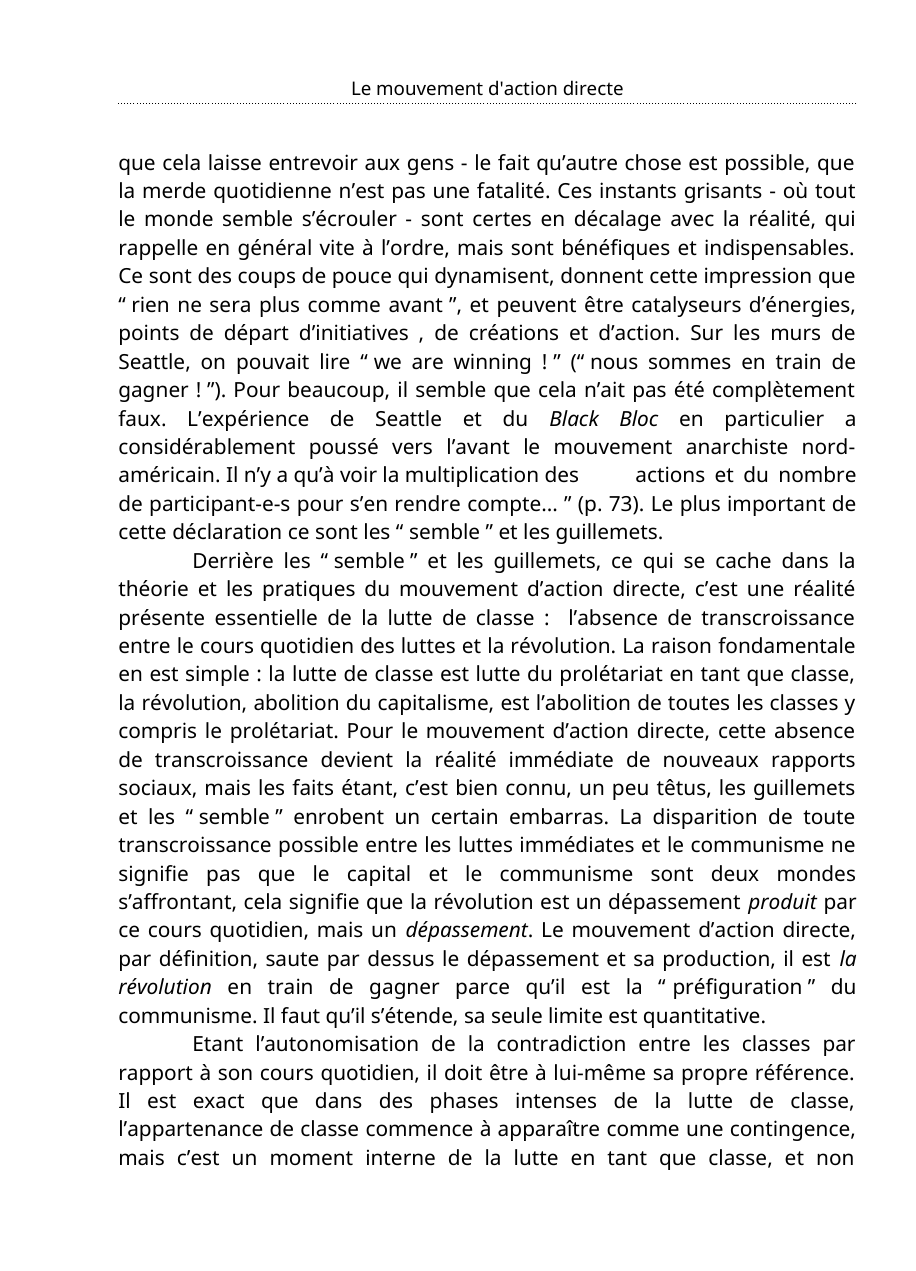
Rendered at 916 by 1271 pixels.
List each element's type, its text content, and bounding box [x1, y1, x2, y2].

text Derrière les “ semble ” et les guillemets, ce qui se cache dans la théorie et les pratiques du mouvement d’action directe, c’est une réalité présente essentielle de la lutte de classe : l’absence de transcroissance entre le cours quotidien des luttes et la révolution. La raison fondamentale en est simple : la lutte de classe est lutte du prolétariat en tant que classe, la révolution, abolition du capitalisme, est l’abolition de toutes les classes y compris le prolétariat. Pour le mouvement d’action directe, cette absence de transcroissance devient la réalité immédiate de nouveaux rapports sociaux, mais les faits étant, c’est bien connu, un peu têtus, les guillemets et les “ semble ” enrobent un certain embarras. La disparition de toute transcroissance possible entre les luttes immédiates et le communisme ne signifie pas que le capital et le communisme sont deux mondes s’affrontant, cela signifie que la révolution est un dépassement produit par ce cours quotidien, mais un dépassement. Le mouvement d’action directe, par définition, saute par dessus le dépassement et sa production, il est la révolution en train de gagner parce qu’il est la “ préfiguration ” du communisme. Il faut qu’il s’étende, sa seule limite est quantitative. [118, 546, 856, 1029]
text que cela laisse entrevoir aux gens - le fait qu’autre chose est possible, que la merde quotidienne n’est pas une fatalité. Ces instants grisants - où tout le monde semble s’écrouler - sont certes en décalage avec la réalité, qui rappelle en général vite à l’ordre, mais sont bénéfiques et indispensables. Ce sont des coups de pouce qui dynamisent, donnent cette impression que “ rien ne sera plus comme avant ”, et peuvent être catalyseurs d’énergies, points de départ d’initiatives , de créations et d’action. Sur les murs de Seattle, on pouvait lire “ we are winning ! ” (“ nous sommes en train de gagner ! ”). Pour beaucoup, il semble que cela n’ait pas été complètement faux. L’expérience de Seattle et du Black Bloc en particulier a considérablement poussé vers l’avant le mouvement anarchiste nord-américain. Il n’y a qu’à voir la multiplication des actions et du nombre de participant-e-s pour s’en rendre compte... ” (p. 73). Le plus important de cette déclaration ce sont les “ semble ” et les guillemets. [118, 148, 856, 546]
text Etant l’autonomisation de la contradiction entre les classes par rapport à son cours quotidien, il doit être à lui-même sa propre référence. Il est exact que dans des phases intenses de la lutte de classe, l’appartenance de classe commence à apparaître comme une contingence, mais c’est un moment interne de la lutte en tant que classe, et non [118, 1029, 856, 1171]
